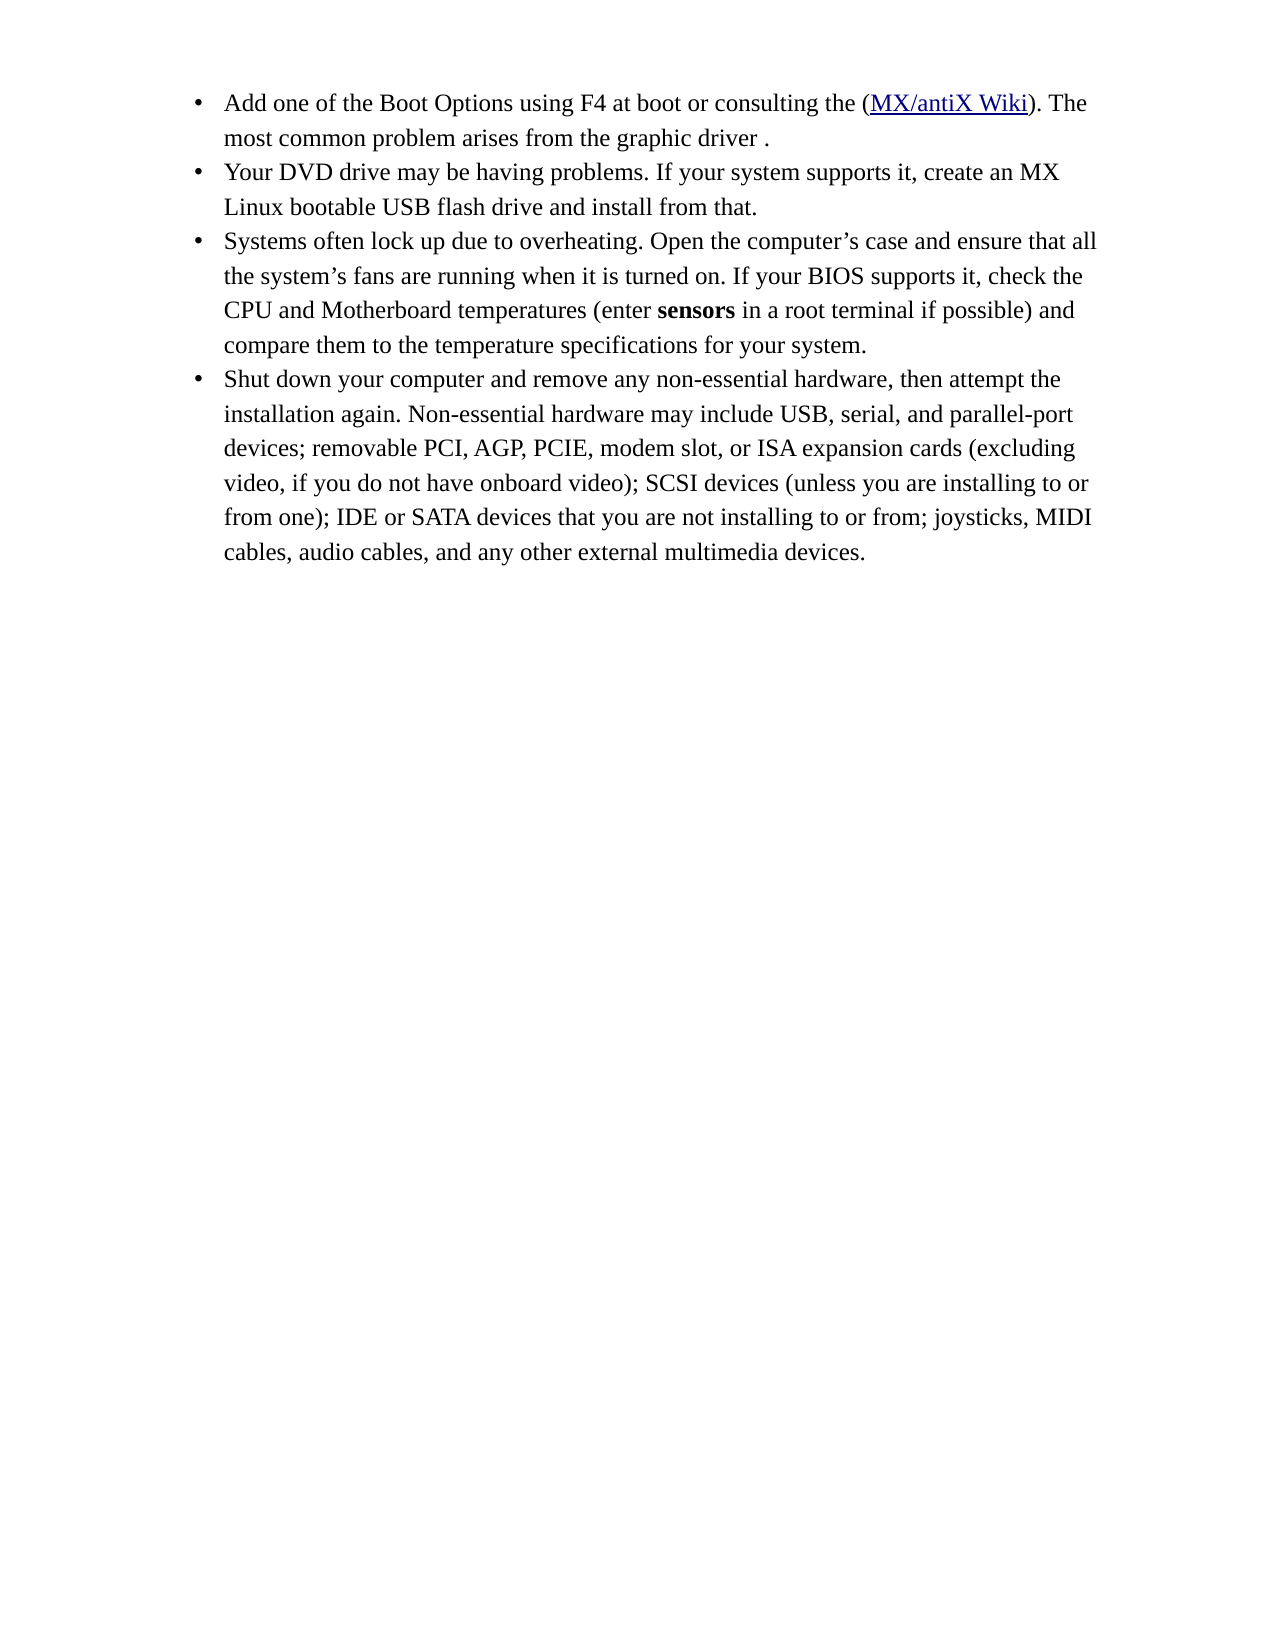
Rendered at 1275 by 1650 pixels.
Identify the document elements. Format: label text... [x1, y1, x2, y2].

list Your DVD drive may be having problems. If your system supports it, create an MX Linux bootable USB flash drive and install from that. [194, 157, 1125, 221]
list Add one of the Boot Options using F4 at boot or consulting the (MX/antiX Wiki). The most common problem arises from the graphic driver . [194, 88, 1125, 152]
list Systems often lock up due to overheating. Open the computer’s case and ensure that all the system’s fans are running when it is turned on. If your BIOS supports it, check the CPU and Motherboard temperatures (enter sensors in a root terminal if possible) and compare them to the temperature specifications for your system. [194, 226, 1125, 359]
list Shut down your computer and remove any non-essential hardware, then attempt the installation again. Non-essential hardware may include USB, serial, and parallel-port devices; removable PCI, AGP, PCIE, modem slot, or ISA expansion cards (excluding video, if you do not have onboard video); SCSI devices (unless you are installing to or from one); IDE or SATA devices that you are not installing to or from; joysticks, MIDI cables, audio cables, and any other external multimedia devices. [194, 364, 1125, 566]
